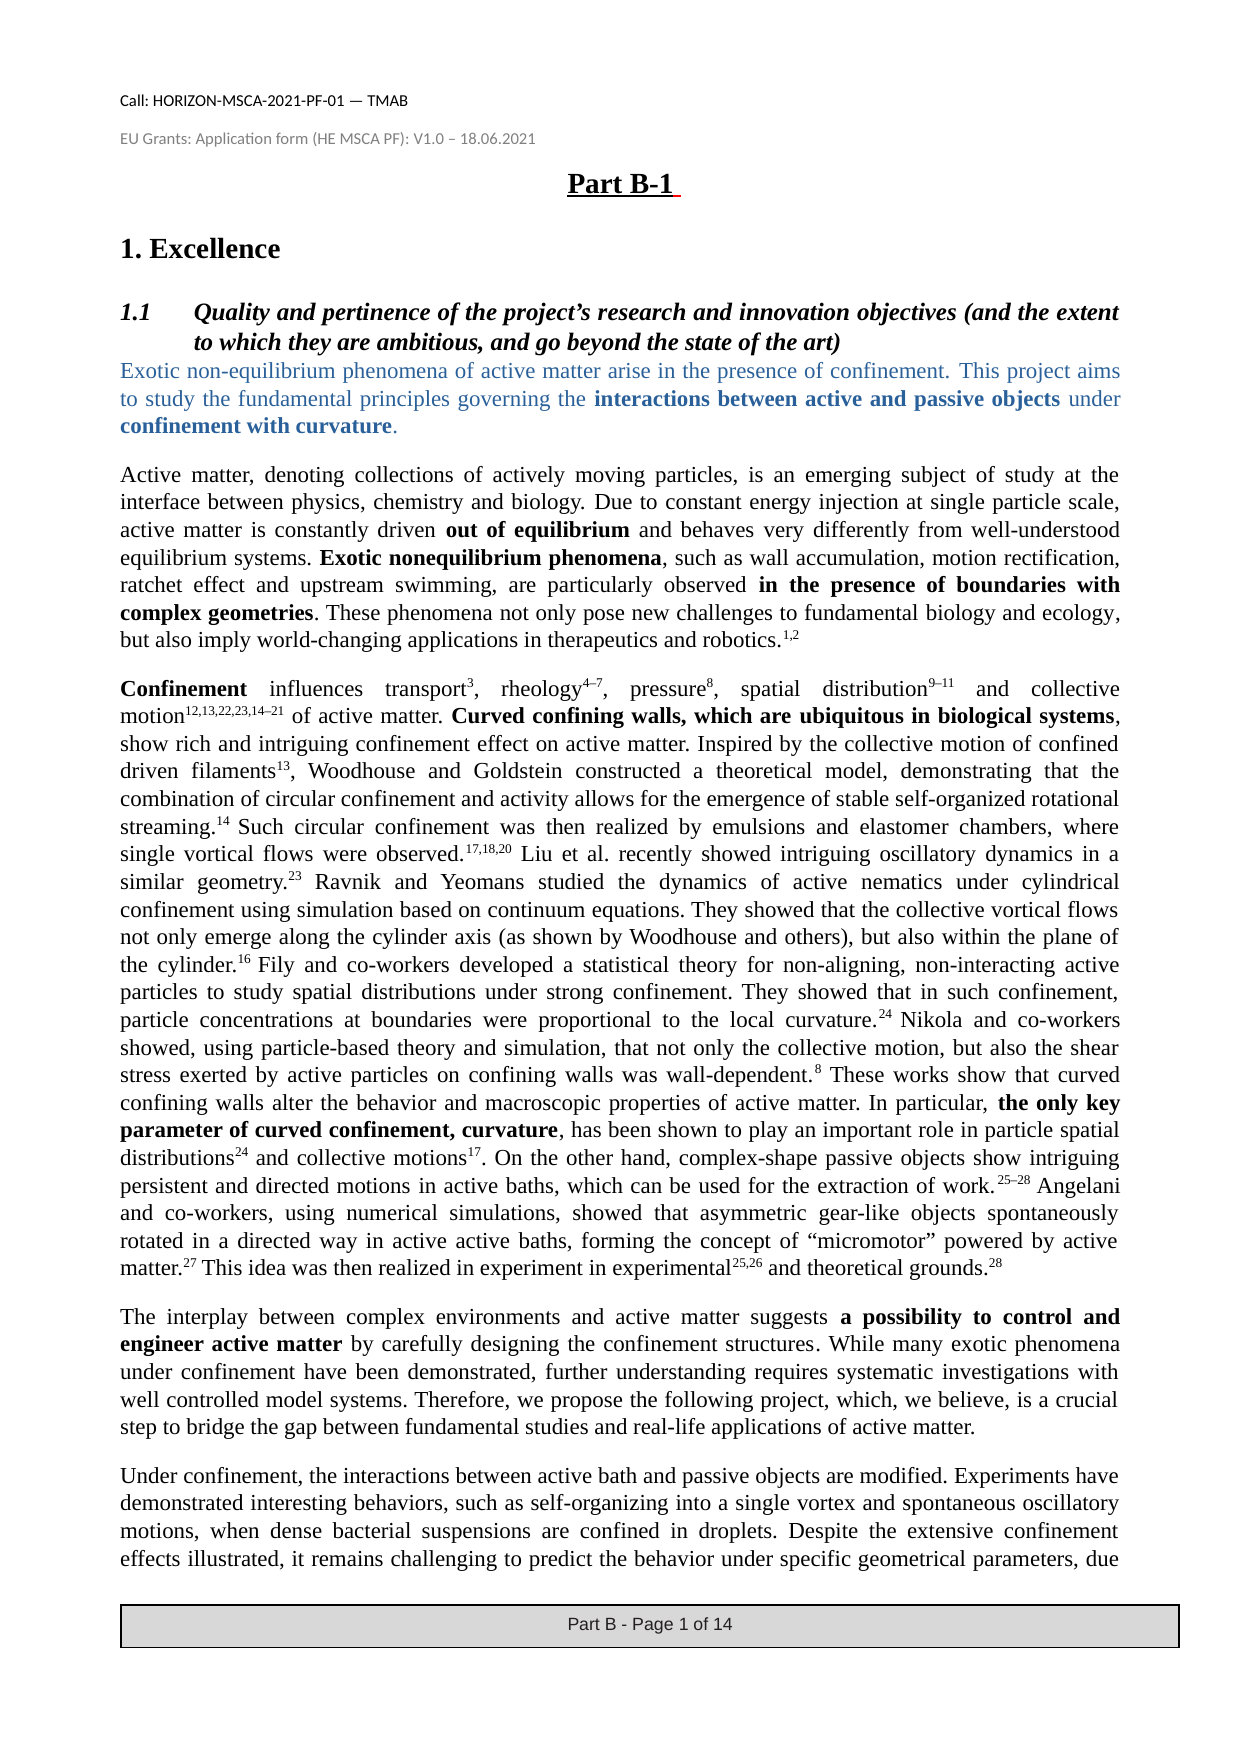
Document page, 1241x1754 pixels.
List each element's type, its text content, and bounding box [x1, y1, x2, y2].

text Exotic non-equilibrium phenomena of active matter arise in the presence of confinement. This project aims to study the fundamental principles governing the interactions between active and passive objects under confinement with curvature. [120, 357, 1121, 439]
text Part B-1 [120, 166, 1121, 200]
list Quality and pertinence of the project’s research and innovation objectives (and the extent to which they are ambitious, and go beyond the state of the art) [120, 297, 1121, 356]
text 1. Excellence [120, 232, 1121, 265]
text Confinement influences transport⁠3⁠, rheology4–7, pressure8⁠, spatial distribution9–11⁠ and collective motion12,13,22,23,14–21⁠ of active matter. Curved confining walls, which are ubiquitous in biological systems, show rich and intriguing confinement effect on active matter. Inspired by the collective motion of confined driven filaments13⁠, Woodhouse and Goldstein constructed a theoretical model, demonstrating that the combination of circular confinement and activity allows for the emergence of stable self-organized rotational streaming.14⁠ Such circular confinement was then realized by emulsions and elastomer chambers, where single vortical flows were observed.17,18,20⁠ Liu et al. recently showed intriguing oscillatory dynamics in a similar geometry.23⁠ Ravnik and Yeomans studied the dynamics of active nematics under cylindrical confinement using simulation based on continuum equations. They showed that the collective vortical flows not only emerge along the cylinder axis (as shown by Woodhouse and others), but also within the plane of the cylinder.16⁠ Fily and co-workers developed a statistical theory for non-aligning, non-interacting active particles to study spatial distributions under strong confinement. They showed that in such confinement, particle concentrations at boundaries were proportional to the local curvature.24⁠ Nikola and co-workers showed, using particle-based theory and simulation, that not only the collective motion, but also the shear stress exerted by active particles on confining walls was wall-dependent.8⁠ These works show that curved confining walls alter the behavior and macroscopic properties of active matter. In particular, the only key parameter of curved confinement, curvature, has been shown to play an important role in particle spatial distributions24⁠ and collective motions17⁠. On the other hand, complex-shape passive objects show intriguing persistent and directed motions in active baths, which can be used for the extraction of work.25–28⁠ Angelani and co-workers, using numerical simulations, showed that asymmetric gear-like objects spontaneously rotated in a directed way in active active baths, forming the concept of “micromotor” powered by active matter.27⁠ This idea was then realized in experiment in experimental25,26⁠ and theoretical grounds.28⁠ [120, 675, 1121, 1281]
text The interplay between complex environments and active matter suggests a possibility to control and engineer active matter by carefully designing the confinement structures. While many exotic phenomena under confinement have been demonstrated, further understanding requires systematic investigations with well controlled model systems. Therefore, we propose the following project, which, we believe, is a crucial step to bridge the gap between fundamental studies and real-life applications of active matter. [120, 1303, 1121, 1440]
text Active matter, denoting collections of actively moving particles, is an emerging subject of study at the interface between physics, chemistry and biology. Due to constant energy injection at single particle scale, active matter is constantly driven out of equilibrium and behaves very differently from well-understood equilibrium systems. Exotic nonequilibrium phenomena, such as wall accumulation, motion rectification, ratchet effect and upstream swimming, are particularly observed in the presence of boundaries with complex geometries. These phenomena not only pose new challenges to fundamental biology and ecology, but also imply world-changing applications in therapeutics and robotics.1,2 [120, 461, 1121, 653]
text Under confinement, the interactions between active bath and passive objects are modified. Experiments have demonstrated interesting behaviors, such as self-organizing into a single vortex and spontaneous oscillatory motions, when dense bacterial suspensions are confined in droplets. Despite the extensive confinement effects illustrated, it remains challenging to predict the behavior under specific geometrical parameters, due [120, 1462, 1121, 1571]
